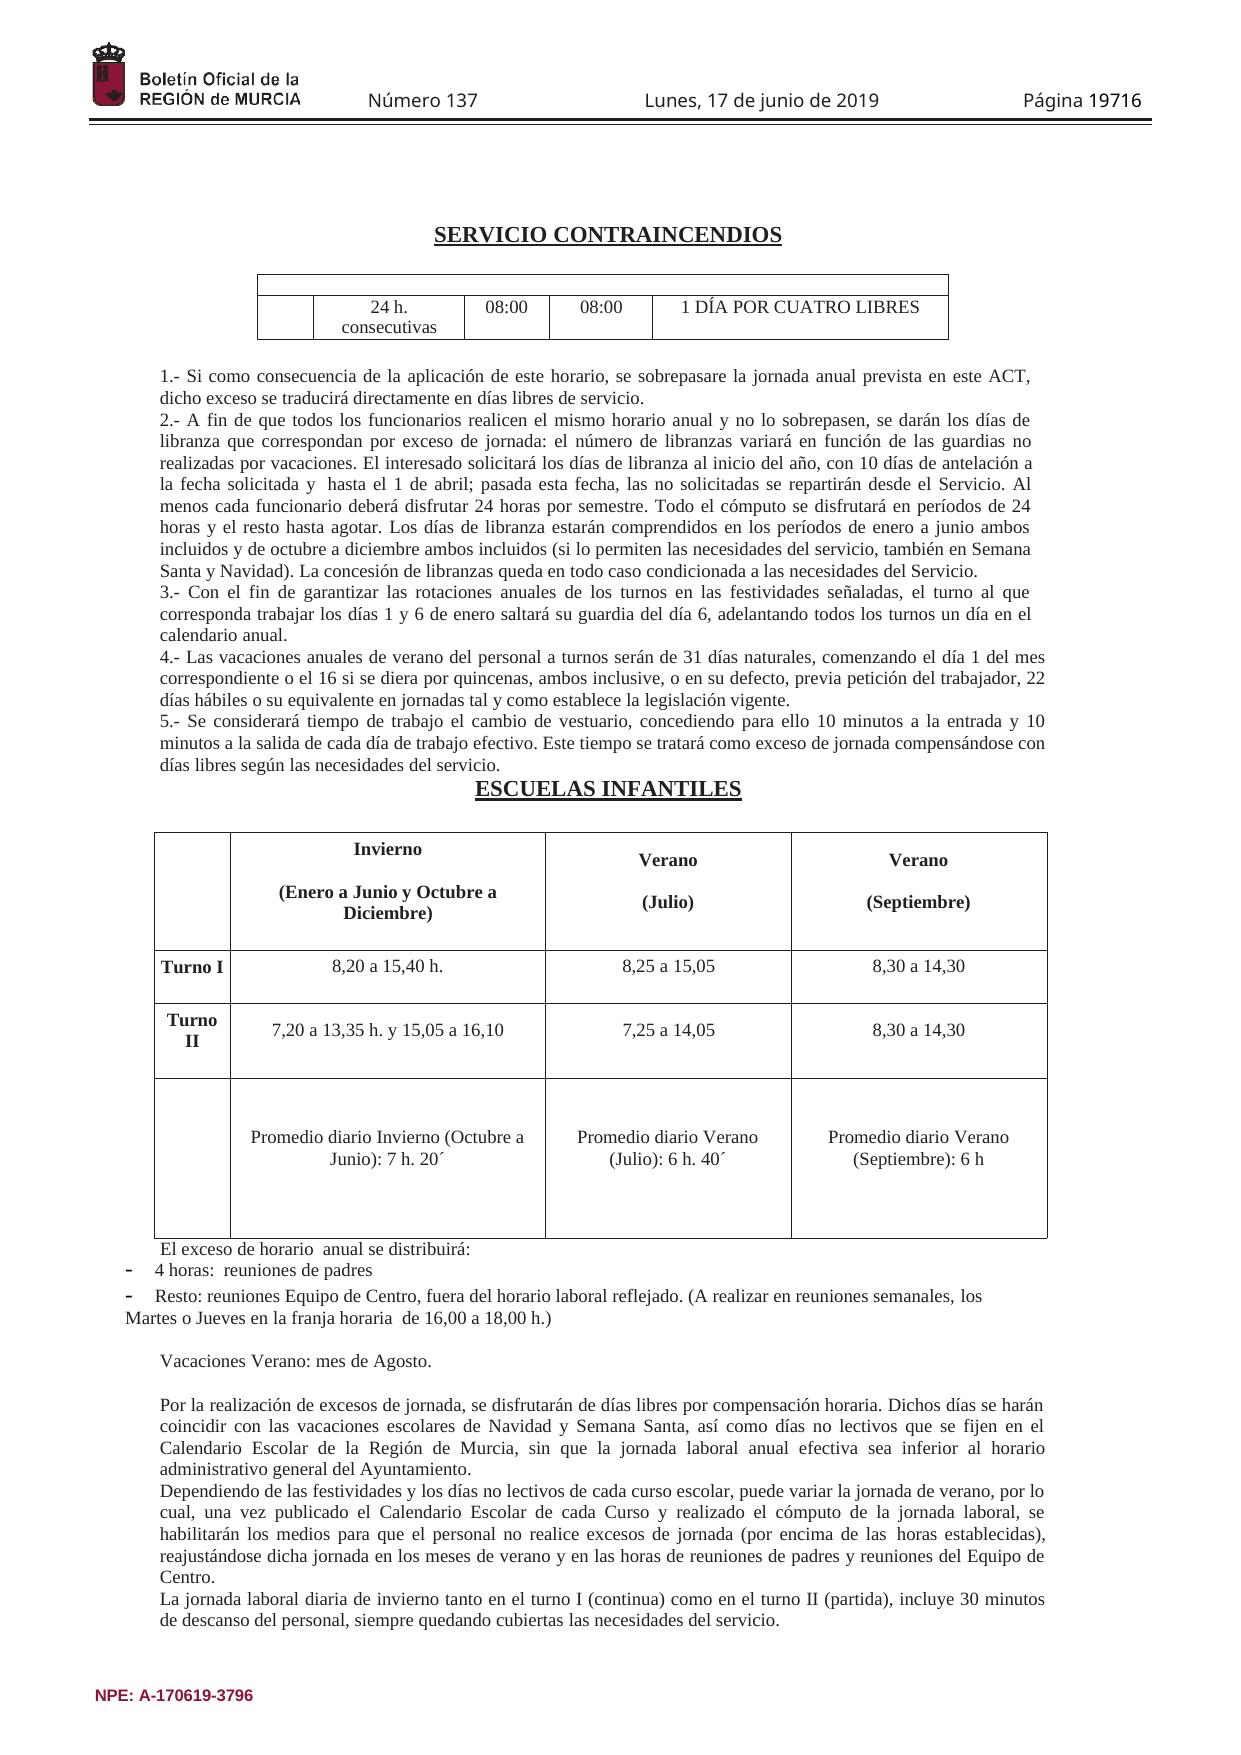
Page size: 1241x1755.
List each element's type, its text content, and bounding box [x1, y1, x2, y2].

table_cell 7,20 a 13,35 h. y 15,05 a 16,10 [231, 1004, 545, 1078]
table_cell 24 h. consecutivas [314, 296, 464, 338]
text 3.- Con el fin de garantizar las rotaciones anuales de los turnos en las festividades señaladas, el turno al que corresponda trabajar los días 1 y 6 de enero saltará su guardia del día 6, adelantando todos los turnos un día en el calendario anual. [159, 581, 1033, 646]
table_cell 8,30 a 14,30 [792, 1004, 1047, 1078]
table_header Verano (Septiembre) [792, 833, 1047, 950]
table_cell 08:00 [550, 296, 652, 338]
text El exceso de horario anual se distribuirá: [158, 1239, 472, 1259]
text 5.- Se considerará tiempo de trabajo el cambio de vestuario, concediendo para ello 10 minutos a la entrada y 10 minutos a la salida de cada día de trabajo efectivo. Este tiempo se tratará como exceso de jornada compensándose con días libres según las necesidades del servicio. [159, 710, 1047, 775]
text Por la realización de excesos de jornada, se disfrutarán de días libres por compensación horaria. Dichos días se harán coincidir con las vacaciones escolares de Navidad y Semana Santa, así como días no lectivos que se fijen en el Calendario Escolar de la Región de Murcia, sin que la jornada laboral anual efectiva sea inferior al horario administrativo general del Ayuntamiento. [159, 1393, 1046, 1480]
text Dependiendo de las festividades y los días no lectivos de cada curso escolar, puede variar la jornada de verano, por lo cual, una vez publicado el Calendario Escolar de cada Curso y realizado el cómputo de la jornada laboral, se habilitarán los medios para que el personal no realice excesos de jornada (por encima de las horas establecidas), reajustándose dicha jornada en los meses de verano y en las horas de reuniones de padres y reuniones del Equipo de Centro. [159, 1480, 1046, 1588]
table_cell Turno II [155, 1004, 230, 1078]
text Vacaciones Verano: mes de Agosto. [159, 1350, 1101, 1372]
table_cell 1 DÍA POR CUATRO LIBRES [653, 296, 948, 338]
list Resto: reuniones Equipo de Centro, fuera del horario laboral reflejado. (A realizar en reuniones semanales, los Martes o Jueves en la franja horaria de 16,00 a 18,00 h.) [125, 1281, 1021, 1329]
text La jornada laboral diaria de invierno tanto en el turno I (continua) como en el turno II (partida), incluye 30 minutos de descanso del personal, siempre quedando cubiertas las necesidades del servicio. [159, 1588, 1046, 1631]
table_cell Promedio diario Verano (Septiembre): 6 h [792, 1079, 1047, 1238]
table_header Invierno (Enero a Junio y Octubre a Diciembre) [231, 833, 545, 950]
text 2.- A fin de que todos los funcionarios realicen el mismo horario anual y no lo sobrepasen, se darán los días de libranza que correspondan por exceso de jornada: el número de libranzas variará en función de las guardias no realizadas por vacaciones. El interesado solicitará los días de libranza al inicio del año, con 10 días de antelación a la fecha solicitada y hasta el 1 de abril; pasada esta fecha, las no solicitadas se repartirán desde el Servicio. Al menos cada funcionario deberá disfrutar 24 horas por semestre. Todo el cómputo se disfrutará en períodos de 24 horas y el resto hasta agotar. Los días de libranza estarán comprendidos en los períodos de enero a junio ambos incluidos y de octubre a diciembre ambos incluidos (si lo permiten las necesidades del servicio, también en Semana Santa y Navidad). La concesión de libranzas queda en todo caso condicionada a las necesidades del Servicio. [159, 408, 1033, 581]
table_header Verano (Julio) [546, 833, 791, 950]
table_cell [155, 1079, 230, 1238]
table_header [155, 833, 230, 950]
table_cell Turno I [155, 951, 230, 1003]
list 4 horas: reuniones de padres [125, 1259, 502, 1281]
table_cell 8,30 a 14,30 [792, 951, 1047, 1003]
table_cell 8,20 a 15,40 h. [231, 951, 545, 1003]
table_cell 08:00 [465, 296, 549, 338]
subtitle SERVICIO CONTRAINCENDIOS [125, 221, 1091, 247]
table_cell Promedio diario Invierno (Octubre a Junio): 7 h. 20´ [231, 1079, 545, 1238]
text 4.- Las vacaciones anuales de verano del personal a turnos serán de 31 días naturales, comenzando el día 1 del mes correspondiente o el 16 si se diera por quincenas, ambos inclusive, o en su defecto, previa petición del trabajador, 22 días hábiles o su equivalente en jornadas tal y como establece la legislación vigente. [159, 646, 1047, 710]
table_cell 8,25 a 15,05 [546, 951, 791, 1003]
subtitle ESCUELAS INFANTILES [125, 775, 1091, 802]
table_header [258, 275, 948, 295]
table_cell 7,25 a 14,05 [546, 1004, 791, 1078]
table_cell [258, 296, 313, 338]
table_cell Promedio diario Verano (Julio): 6 h. 40´ [546, 1079, 791, 1238]
text 1.- Si como consecuencia de la aplicación de este horario, se sobrepasare la jornada anual prevista en este ACT, dicho exceso se traducirá directamente en días libres de servicio. [159, 365, 1032, 408]
